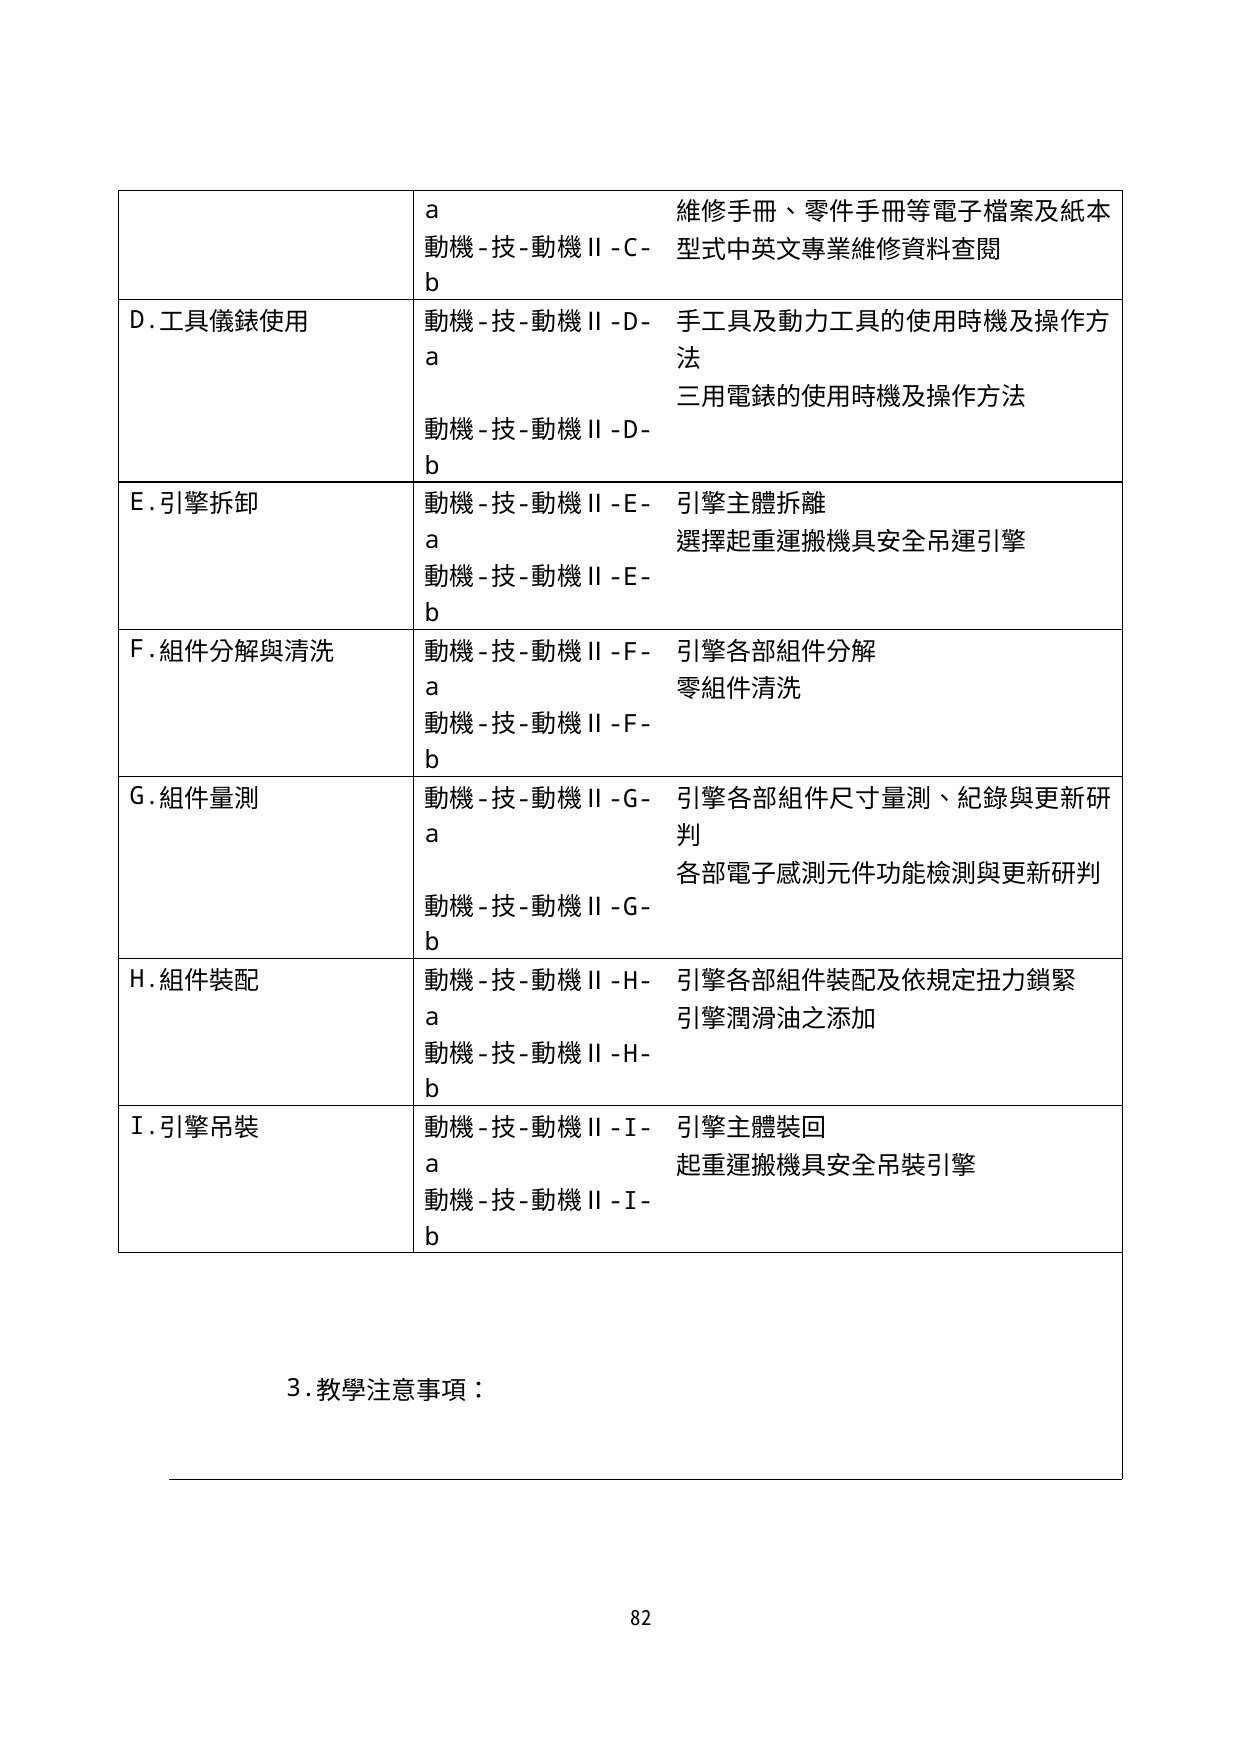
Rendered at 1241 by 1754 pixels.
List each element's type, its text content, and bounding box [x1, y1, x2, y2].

table_cell D.工具儀錶使用 [119, 300, 413, 481]
table_cell a 動機-技-動機Ⅱ-C-b [414, 191, 664, 299]
table_cell 引擎各部組件分解 零組件清洗 [665, 630, 1122, 776]
table_cell 引擎各部組件裝配及依規定扭力鎖緊 引擎潤滑油之添加 [665, 959, 1122, 1105]
table_cell 引擎主體拆離 選擇起重運搬機具安全吊運引擎 [665, 483, 1122, 628]
table_cell 動機-技-動機Ⅱ-F-a 動機-技-動機Ⅱ-F-b [414, 630, 664, 776]
table_cell 動機-技-動機Ⅱ-I-a 動機-技-動機Ⅱ-I-b [414, 1106, 664, 1252]
table_cell 手工具及動力工具的使用時機及操作方法 三用電錶的使用時機及操作方法 [665, 300, 1122, 481]
table_cell [119, 191, 413, 299]
table_cell 維修手冊、零件手冊等電子檔案及紙本型式中英文專業維修資料查閱 [665, 191, 1122, 299]
table_cell 引擎各部組件尺寸量測、紀錄與更新研判 各部電子感測元件功能檢測與更新研判 [665, 777, 1122, 958]
table_cell F.組件分解與清洗 [119, 630, 413, 776]
table_cell 動機-技-動機Ⅱ-E-a 動機-技-動機Ⅱ-E-b [414, 483, 664, 628]
table_cell I.引擎吊裝 [119, 1106, 413, 1252]
table_cell H.組件裝配 [119, 959, 413, 1105]
table_cell 動機-技-動機Ⅱ-H-a 動機-技-動機Ⅱ-H-b [414, 959, 664, 1105]
table_cell 動機-技-動機Ⅱ-D-a 動機-技-動機Ⅱ-D-b [414, 300, 664, 481]
table_cell 引擎主體裝回 起重運搬機具安全吊裝引擎 [665, 1106, 1122, 1252]
table_cell E.引擎拆卸 [119, 483, 413, 628]
table_cell 動機-技-動機Ⅱ-G-a 動機-技-動機Ⅱ-G-b [414, 777, 664, 958]
table_cell G.組件量測 [119, 777, 413, 958]
text 3.教學注意事項： [168, 1304, 1122, 1479]
